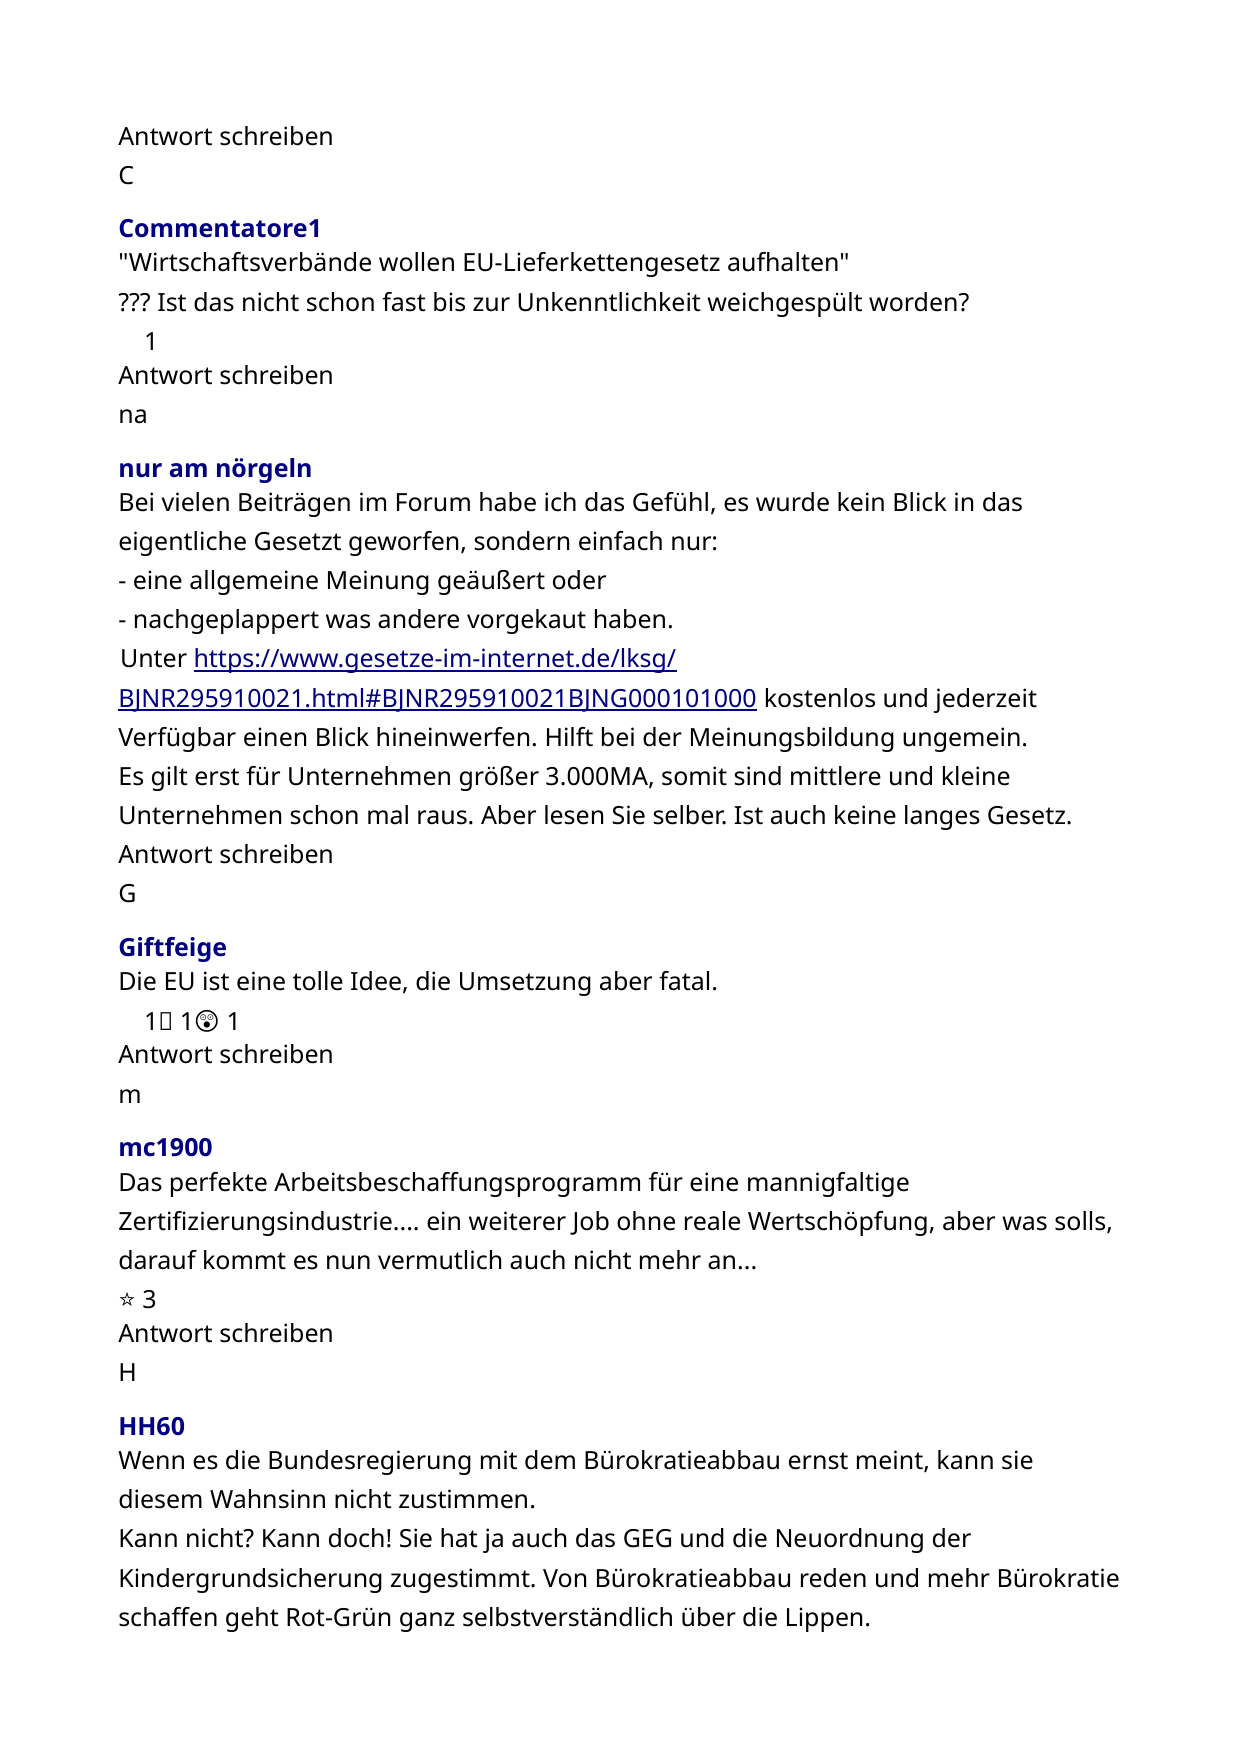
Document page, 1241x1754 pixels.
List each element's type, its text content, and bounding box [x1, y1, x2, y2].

text m [118, 1076, 1122, 1110]
text Wenn es die Bundesregierung mit dem Bürokratieabbau ernst meint, kann sie diesem Wahnsinn nicht zustimmen. [118, 1443, 1122, 1516]
text Antwort schreiben [118, 118, 1122, 152]
subtitle mc1900 [118, 1130, 1122, 1164]
text Es gilt erst für Unternehmen größer 3.000MA, somit sind mittlere und kleine Unternehmen schon mal raus. Aber lesen Sie selber. Ist auch keine langes Gesetz. [118, 759, 1122, 832]
text Das perfekte Arbeitsbeschaffungsprogramm für eine mannigfaltige Zertifizierungsindustrie.... ein weiterer Job ohne reale Wertschöpfung, aber was solls, darauf kommt es nun vermutlich auch nicht mehr an... [118, 1164, 1122, 1277]
text Antwort schreiben [118, 357, 1122, 392]
text Kann nicht? Kann doch! Sie hat ja auch das GEG und die Neuordnung der Kindergrundsicherung zugestimmt. Von Bürokratieabbau reden und mehr Bürokratie schaffen geht Rot-Grün ganz selbstverständlich über die Lippen. [118, 1521, 1122, 1633]
text - eine allgemeine Meinung geäußert oder [118, 563, 1122, 597]
text Unter https://www.gesetze-im-internet.de/lksg/BJNR295910021.html#BJNR295910021BJNG000101000 kostenlos und jederzeit Verfügbar einen Blick hineinwerfen. Hilft bei der Meinungsbildung ungemein. [118, 641, 1122, 753]
text ??? Ist das nicht schon fast bis zur Unkenntlichkeit weichgespült worden? [118, 284, 1122, 318]
text Antwort schreiben [118, 1037, 1122, 1071]
text G [118, 876, 1122, 910]
text Antwort schreiben [118, 837, 1122, 871]
text Antwort schreiben [118, 1316, 1122, 1350]
text 🙁 1 [118, 323, 1122, 357]
text Die EU ist eine tolle Idee, die Umsetzung aber fatal. [118, 964, 1122, 998]
text H [118, 1355, 1122, 1389]
text na [118, 397, 1122, 431]
text - nachgeplappert was andere vorgekaut haben. [118, 602, 1122, 636]
subtitle Commentatore1 [118, 211, 1122, 245]
subtitle nur am nörgeln [118, 450, 1122, 484]
subtitle Giftfeige [118, 930, 1122, 964]
text Bei vielen Beiträgen im Forum habe ich das Gefühl, es wurde kein Blick in das eigentliche Gesetzt geworfen, sondern einfach nur: [118, 484, 1122, 558]
text "Wirtschaftsverbände wollen EU-Lieferkettengesetz aufhalten" [118, 245, 1122, 279]
subtitle HH60 [118, 1409, 1122, 1443]
text ⭐️ 3 [118, 1282, 1122, 1316]
text C [118, 157, 1122, 191]
text 🙁 1🤨 1😲 1 [118, 1003, 1122, 1037]
